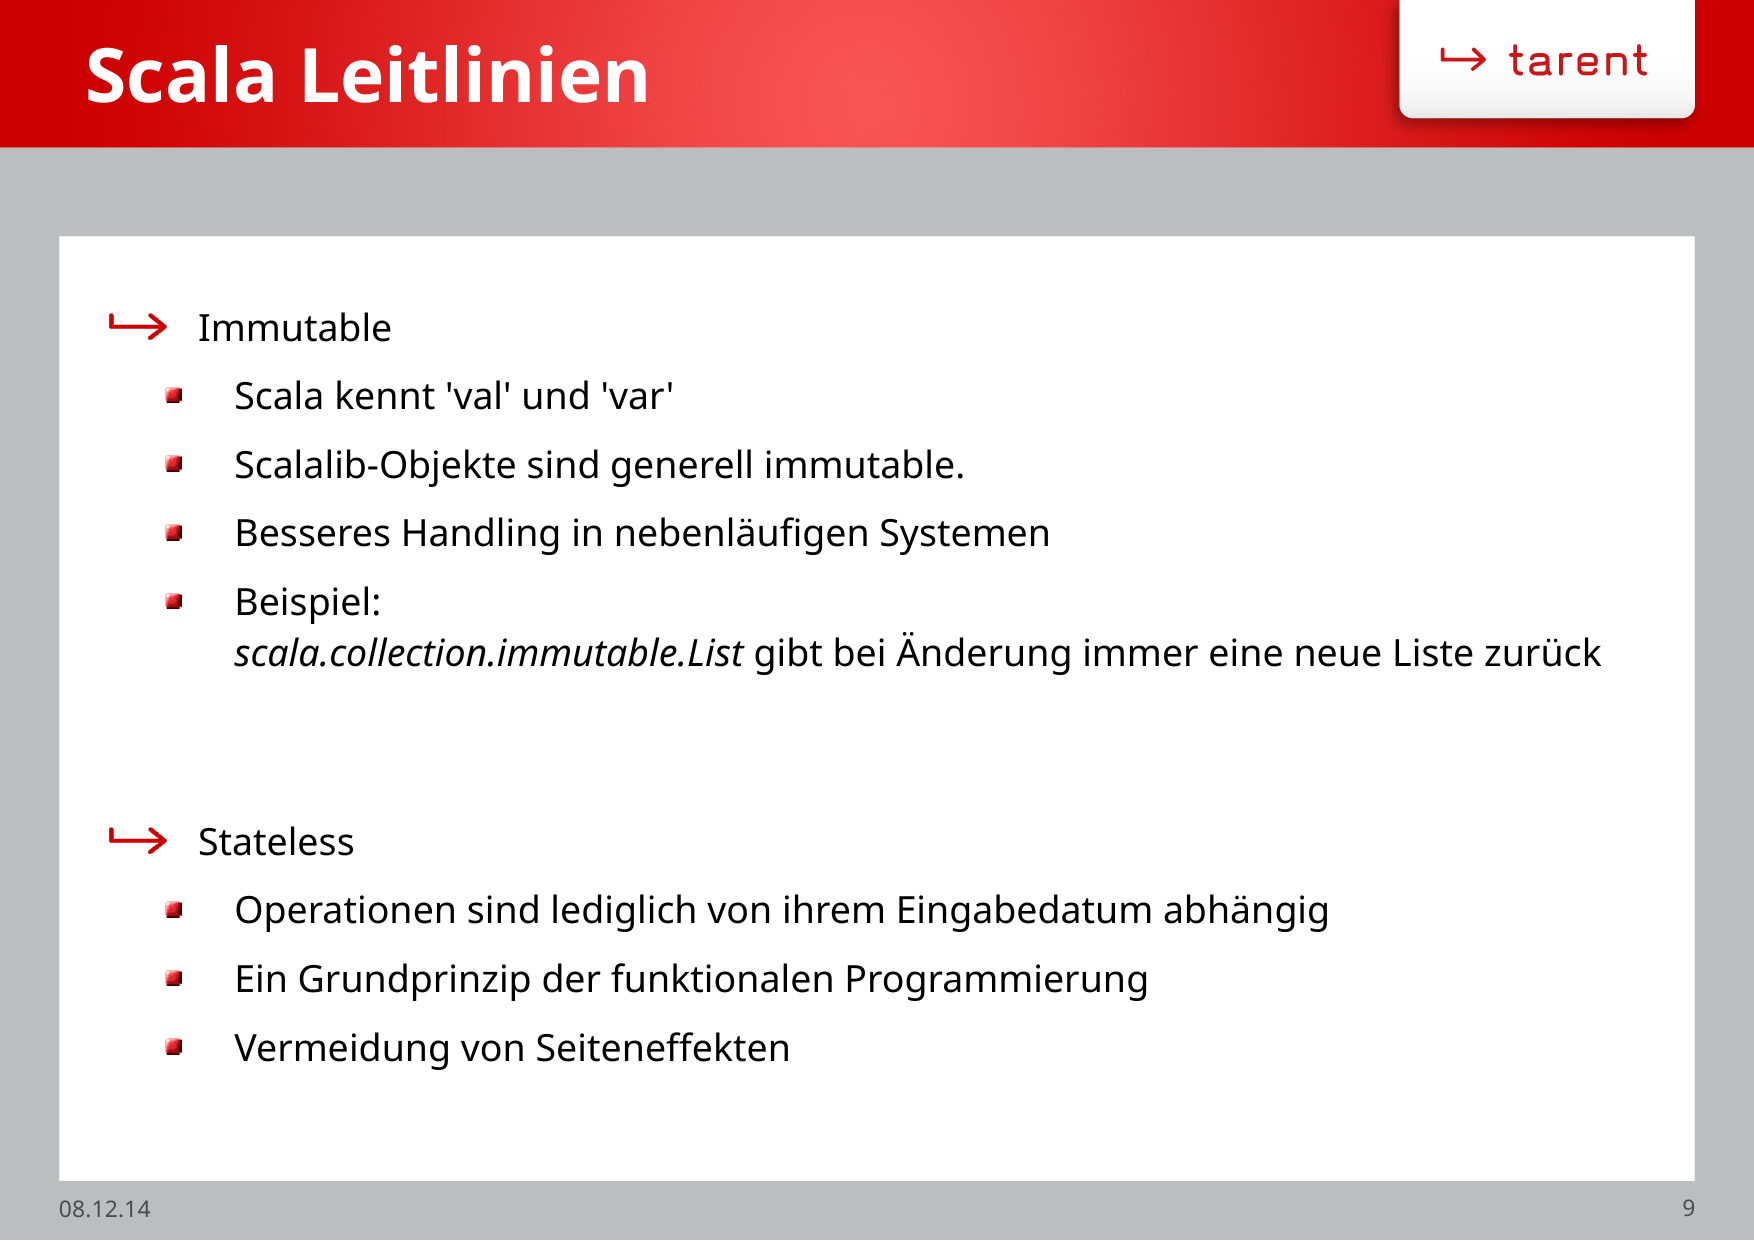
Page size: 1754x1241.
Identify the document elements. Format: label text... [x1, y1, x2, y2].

list Immutable Scala kennt 'val' und 'var' Scalalib-Objekte sind generell immutable. Besseres Handling in nebenläufigen Systemen Beispiel: scala.collection.immutable.List gibt bei Änderung immer eine neue Liste zurück Stateless Operationen sind lediglich von ihrem Eingabedatum abhängig Ein Grundprinzip der funktionalen Programmierung Vermeidung von Seiteneffekten [58, 212, 1630, 1170]
title Scala Leitlinien [58, 0, 1638, 177]
picture [0, 0, 1754, 1240]
